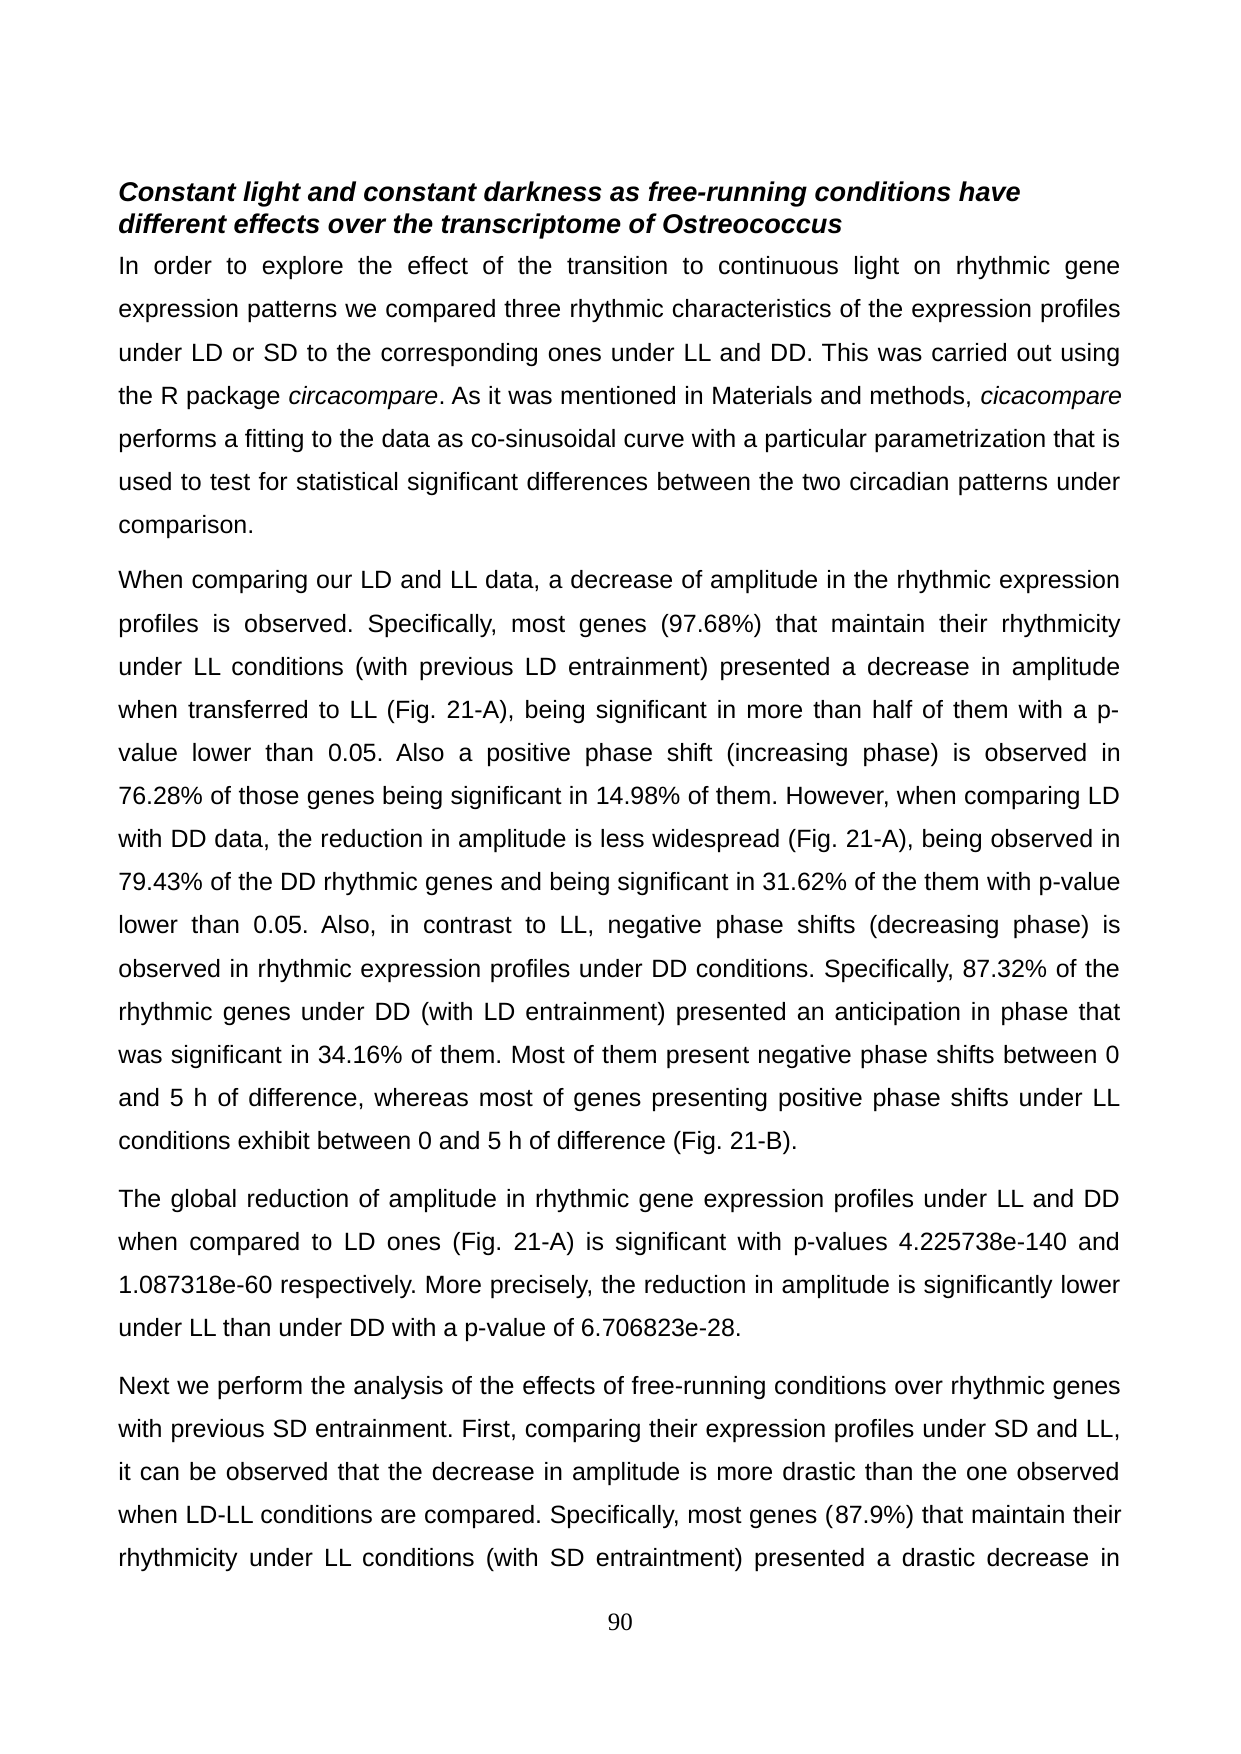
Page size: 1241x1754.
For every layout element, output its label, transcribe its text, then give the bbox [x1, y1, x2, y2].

text In order to explore the effect of the transition to continuous light on rhythmic gene expression patterns we compared three rhythmic characteristics of the expression profiles under LD or SD to the corresponding ones under LL and DD. This was carried out using the R package circacompare. As it was mentioned in Materials and methods, cicacompare performs a fitting to the data as co-sinusoidal curve with a particular parametrization that is used to test for statistical significant differences between the two circadian patterns under comparison. [118, 251, 1122, 539]
text When comparing our LD and LL data, a decrease of amplitude in the rhythmic expression profiles is observed. Specifically, most genes (97.68%) that maintain their rhythmicity under LL conditions (with previous LD entrainment) presented a decrease in amplitude when transferred to LL (Fig. 21-A), being significant in more than half of them with a p-value lower than 0.05. Also a positive phase shift (increasing phase) is observed in 76.28% of those genes being significant in 14.98% of them. However, when comparing LD with DD data, the reduction in amplitude is less widespread (Fig. 21-A), being observed in 79.43% of the DD rhythmic genes and being significant in 31.62% of the them with p-value lower than 0.05. Also, in contrast to LL, negative phase shifts (decreasing phase) is observed in rhythmic expression profiles under DD conditions. Specifically, 87.32% of the rhythmic genes under DD (with LD entrainment) presented an anticipation in phase that was significant in 34.16% of them. Most of them present negative phase shifts between 0 and 5 h of difference, whereas most of genes presenting positive phase shifts under LL conditions exhibit between 0 and 5 h of difference (Fig. 21-B). [118, 566, 1122, 1155]
subtitle Constant light and constant darkness as free-running conditions have different effects over the transcriptome of Ostreococcus [118, 176, 1122, 239]
text Next we perform the analysis of the effects of free-running conditions over rhythmic genes with previous SD entrainment. First, comparing their expression profiles under SD and LL, it can be observed that the decrease in amplitude is more drastic than the one observed when LD-LL conditions are compared. Specifically, most genes (87.9%) that maintain their rhythmicity under LL conditions (with SD entraintment) presented a drastic decrease in [118, 1371, 1122, 1572]
text The global reduction of amplitude in rhythmic gene expression profiles under LL and DD when compared to LD ones (Fig. 21-A) is significant with p-values 4.225738e-140 and 1.087318e-60 respectively. More precisely, the reduction in amplitude is significantly lower under LL than under DD with a p-value of 6.706823e-28. [118, 1184, 1122, 1342]
